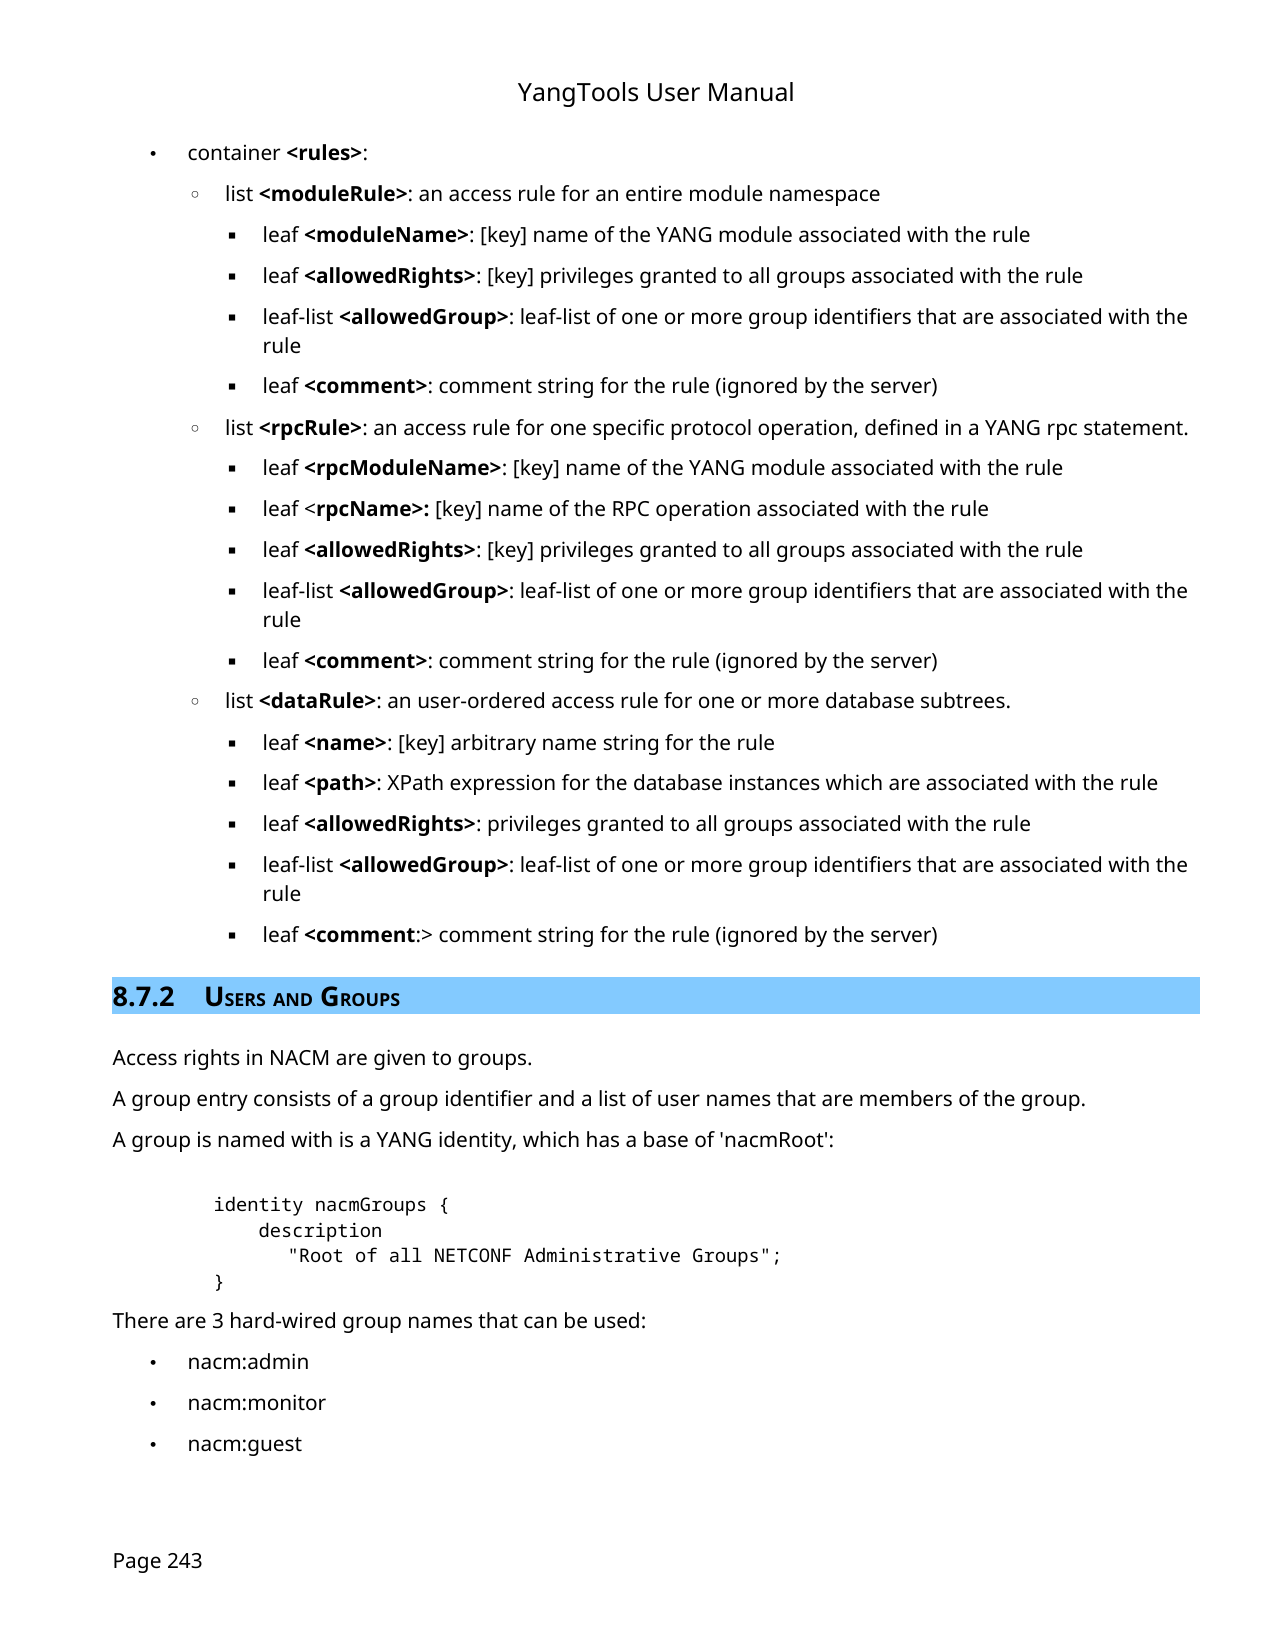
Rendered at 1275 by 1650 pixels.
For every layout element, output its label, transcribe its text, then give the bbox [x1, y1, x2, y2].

list leaf <moduleName>: [key] name of the YANG module associated with the rule [225, 220, 1200, 249]
list leaf <rpcModuleName>: [key] name of the YANG module associated with the rule [225, 453, 1200, 482]
text Access rights in NACM are given to groups. [112, 1043, 1200, 1072]
list nacm:guest [150, 1429, 1200, 1457]
text A group is named with is a YANG identity, which has a base of 'nacmRoot': [112, 1125, 1200, 1154]
list leaf <comment>: comment string for the rule (ignored by the server) [225, 646, 1200, 674]
list leaf-list <allowedGroup>: leaf-list of one or more group identifiers that are associated with the rule [225, 850, 1200, 907]
list leaf <comment>: comment string for the rule (ignored by the server) [225, 372, 1200, 400]
text There are 3 hard-wired group names that can be used: [112, 1306, 1200, 1334]
list leaf-list <allowedGroup>: leaf-list of one or more group identifiers that are associated with the rule [225, 302, 1200, 359]
list nacm:admin [150, 1347, 1200, 1375]
list leaf <rpcName>: [key] name of the RPC operation associated with the rule [225, 494, 1200, 523]
subtitle Users and Groups [112, 977, 1200, 1014]
list nacm:monitor [150, 1388, 1200, 1416]
list list <moduleRule>: an access rule for an entire module namespace [187, 179, 1200, 208]
list leaf <comment:> comment string for the rule (ignored by the server) [225, 920, 1200, 948]
list list <rpcRule>: an access rule for one specific protocol operation, defined in a YANG rpc statement. [187, 413, 1200, 441]
list container <rules>: [150, 138, 1200, 167]
list leaf <allowedRights>: [key] privileges granted to all groups associated with the rule [225, 535, 1200, 564]
list leaf <path>: XPath expression for the database instances which are associated with the rule [225, 768, 1200, 797]
text A group entry consists of a group identifier and a list of user names that are members of the group. [112, 1084, 1200, 1113]
list leaf <allowedRights>: privileges granted to all groups associated with the rule [225, 809, 1200, 838]
list leaf <name>: [key] arbitrary name string for the rule [225, 728, 1200, 756]
list list <dataRule>: an user-ordered access rule for one or more database subtrees. [187, 687, 1200, 715]
list leaf-list <allowedGroup>: leaf-list of one or more group identifiers that are associated with the rule [225, 576, 1200, 633]
list leaf <allowedRights>: [key] privileges granted to all groups associated with the rule [225, 261, 1200, 290]
text identity nacmGroups { description "Root of all NETCONF Administrative Groups"; } [139, 1166, 1200, 1294]
